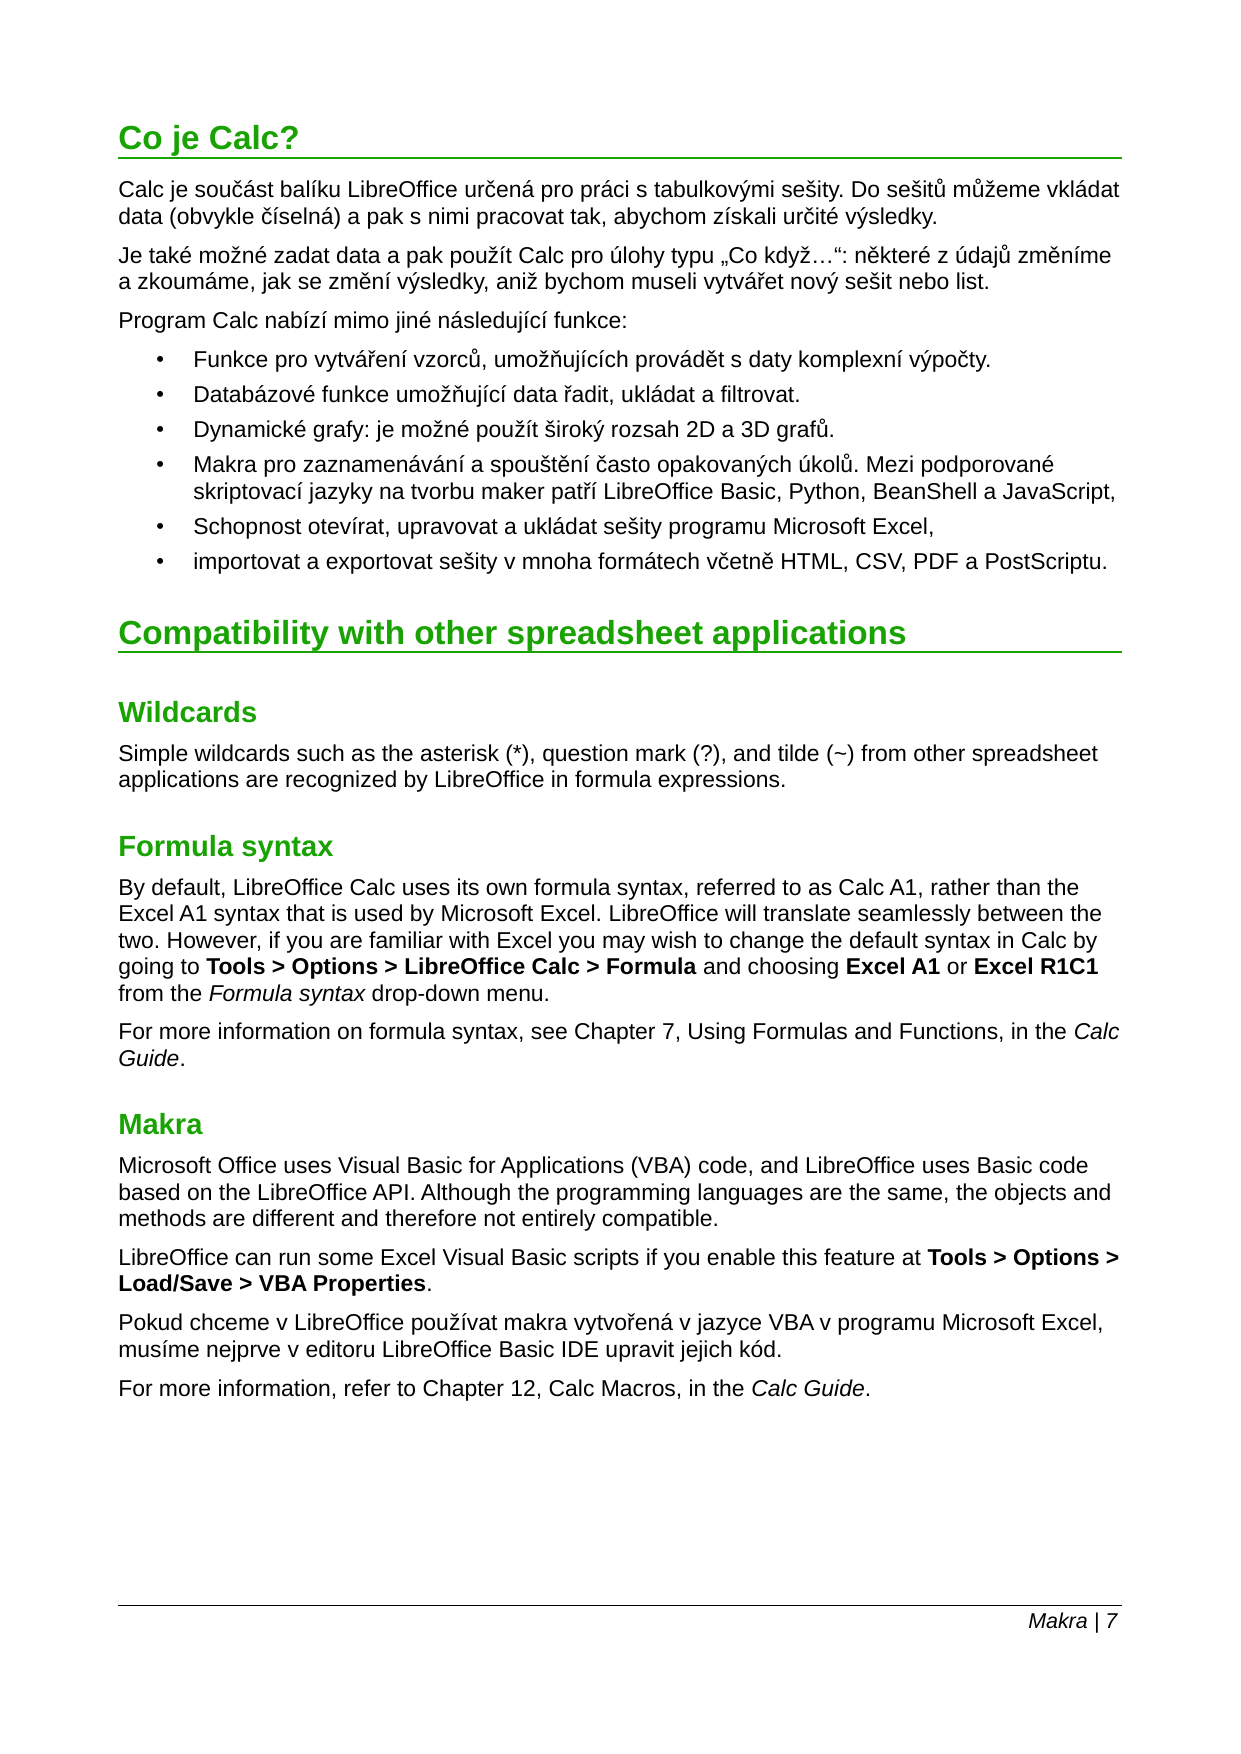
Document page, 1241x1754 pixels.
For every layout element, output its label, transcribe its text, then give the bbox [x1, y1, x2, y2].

list Schopnost otevírat, upravovat a ukládat sešity programu Microsoft Excel, [156, 513, 1122, 539]
list Databázové funkce umožňující data řadit, ukládat a filtrovat. [156, 381, 1122, 407]
subtitle Formula syntax [118, 829, 1122, 862]
text Calc je součást balíku LibreOffice určená pro práci s tabulkovými sešity. Do sešitů můžeme vkládat data (obvykle číselná) a pak s nimi pracovat tak, abychom získali určité výsledky. [118, 176, 1122, 229]
text For more information, refer to Chapter 12, Calc Macros, in the Calc Guide. [118, 1374, 1122, 1401]
text Microsoft Office uses Visual Basic for Applications (VBA) code, and LibreOffice uses Basic code based on the LibreOffice API. Although the programming languages are the same, the objects and methods are different and therefore not entirely compatible. [118, 1152, 1122, 1232]
subtitle Makra [118, 1107, 1122, 1141]
list Dynamické grafy: je možné použít široký rozsah 2D a 3D grafů. [156, 416, 1122, 442]
text Pokud chceme v LibreOffice používat makra vytvořená v jazyce VBA v programu Microsoft Excel, musíme nejprve v editoru LibreOffice Basic IDE upravit jejich kód. [118, 1309, 1122, 1362]
list Funkce pro vytváření vzorců, umožňujících provádět s daty komplexní výpočty. [156, 346, 1122, 372]
text By default, LibreOffice Calc uses its own formula syntax, referred to as Calc A1, rather than the Excel A1 syntax that is used by Microsoft Excel. LibreOffice will translate seamlessly between the two. However, if you are familiar with Excel you may wish to change the default syntax in Calc by going to Tools > Options > LibreOffice Calc > Formula and choosing Excel A1 or Excel R1C1 from the Formula syntax drop-down menu. [118, 874, 1122, 1006]
list importovat a exportovat sešity v mnoha formátech včetně HTML, CSV, PDF a PostScriptu. [156, 548, 1122, 574]
subtitle Wildcards [118, 694, 1122, 728]
text LibreOffice can run some Excel Visual Basic scripts if you enable this feature at Tools > Options > Load/Save > VBA Properties. [118, 1244, 1122, 1297]
text Je také možné zadat data a pak použít Calc pro úlohy typu „Co když…“: některé z údajů změníme a zkoumáme, jak se změní výsledky, aniž bychom museli vytvářet nový sešit nebo list. [118, 242, 1122, 294]
subtitle Co je Calc? [118, 118, 1122, 157]
text For more information on formula syntax, see Chapter 7, Using Formulas and Functions, in the Calc Guide. [118, 1018, 1122, 1071]
text Simple wildcards such as the asterisk (*), question mark (?), and tilde (~) from other spreadsheet applications are recognized by LibreOffice in formula expressions. [118, 740, 1122, 793]
list Makra pro zaznamenávání a spouštění často opakovaných úkolů. Mezi podporované skriptovací jazyky na tvorbu maker patří LibreOffice Basic, Python, BeanShell a JavaScript, [156, 451, 1122, 504]
list Program Calc nabízí mimo jiné následující funkce: [118, 307, 1122, 333]
subtitle Compatibility with other spreadsheet applications [118, 613, 1122, 651]
